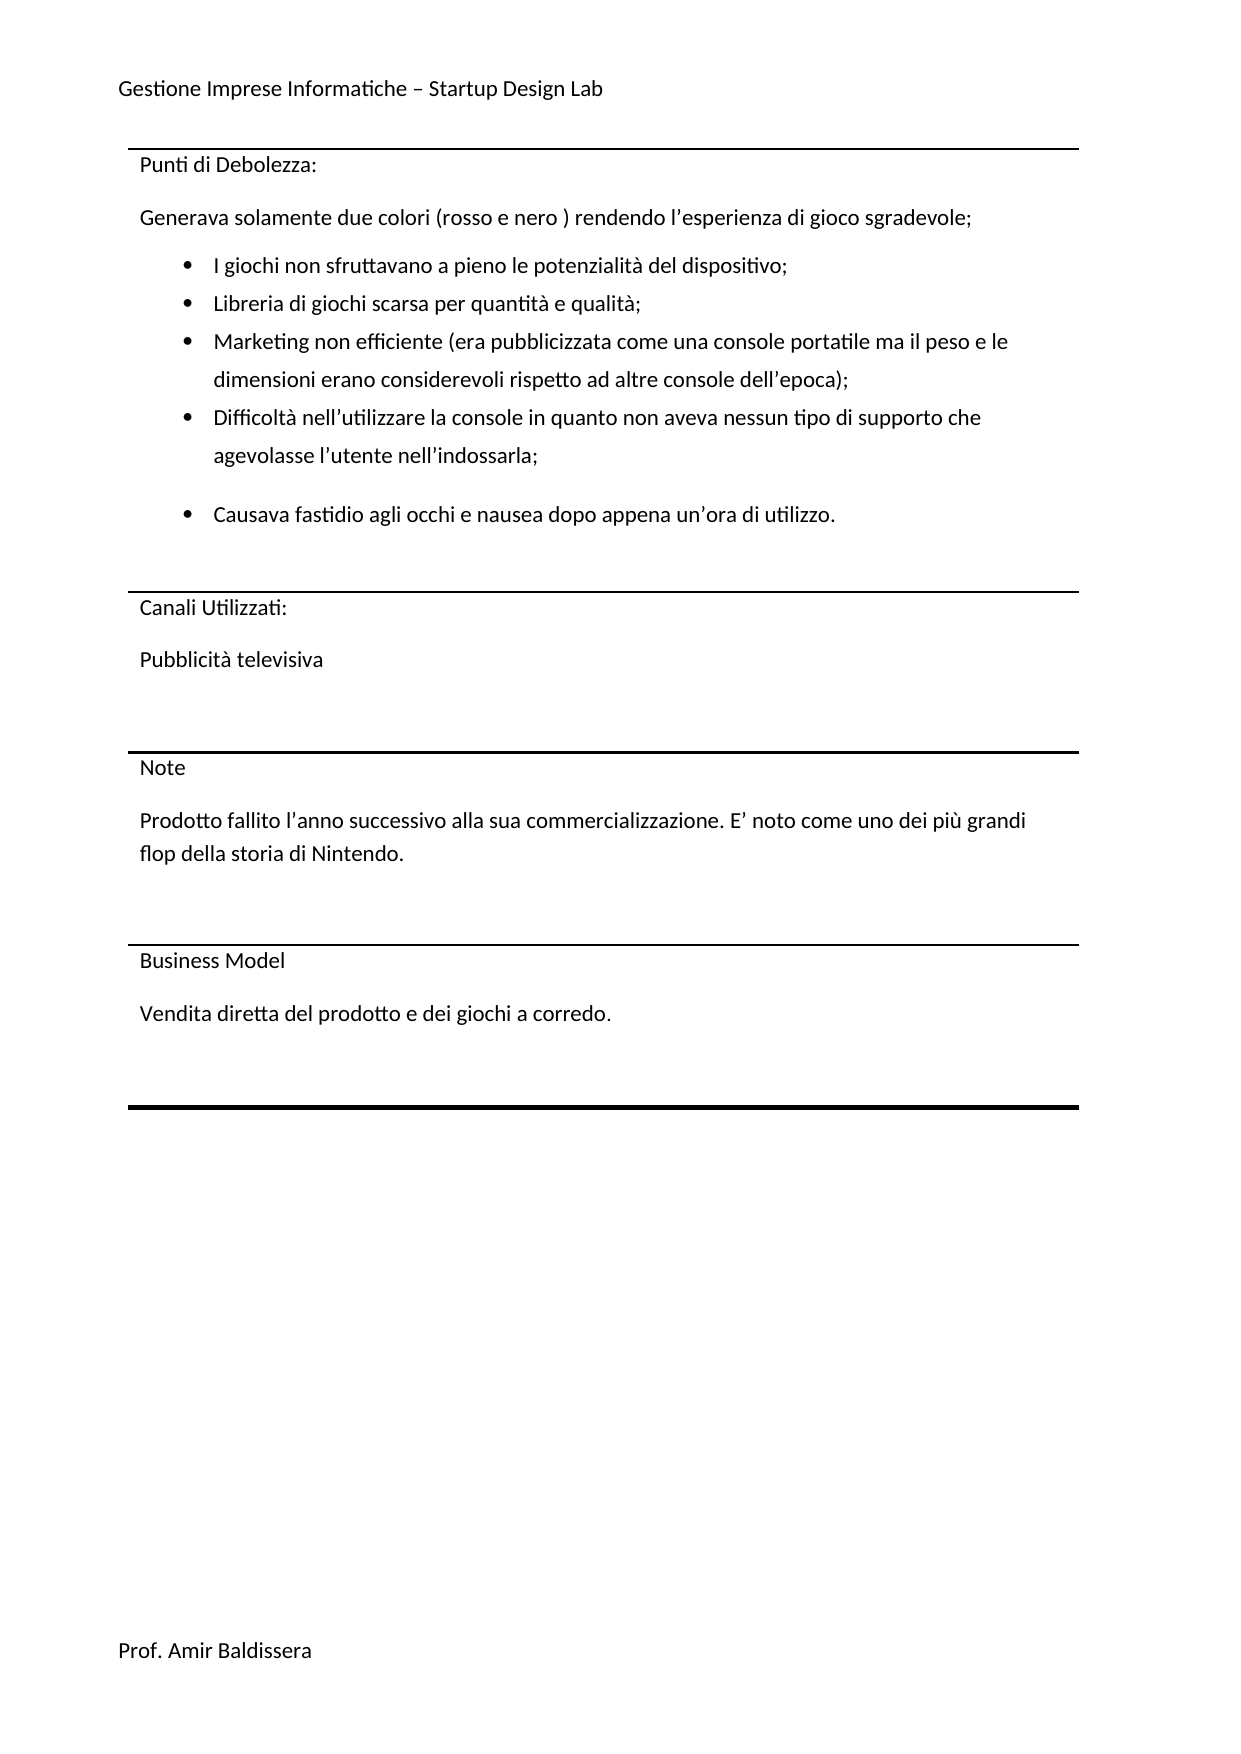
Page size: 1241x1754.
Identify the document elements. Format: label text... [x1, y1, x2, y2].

table_cell Punti di Debolezza: Generava solamente due colori (rosso e nero ) rendendo l’esperienza di gioco sgradevole; I giochi non sfruttavano a pieno le potenzialità del dispositivo; Libreria di giochi scarsa per quantità e qualità; Marketing non efficiente (era pubblicizzata come una console portatile ma il peso e le dimensioni erano considerevoli rispetto ad altre console dell’epoca); Difficoltà nell’utilizzare la console in quanto non aveva nessun tipo di supporto che agevolasse l’utente nell’indossarla; Causava fastidio agli occhi e nausea dopo appena un’ora di utilizzo. [128, 150, 1078, 591]
table_cell Business Model Vendita diretta del prodotto e dei giochi a corredo. [128, 946, 1078, 1105]
table_cell Canali Utilizzati: Pubblicità televisiva [128, 593, 1078, 751]
table_cell Note Prodotto fallito l’anno successivo alla sua commercializzazione. E’ noto come uno dei più grandi flop della storia di Nintendo. [128, 754, 1078, 944]
